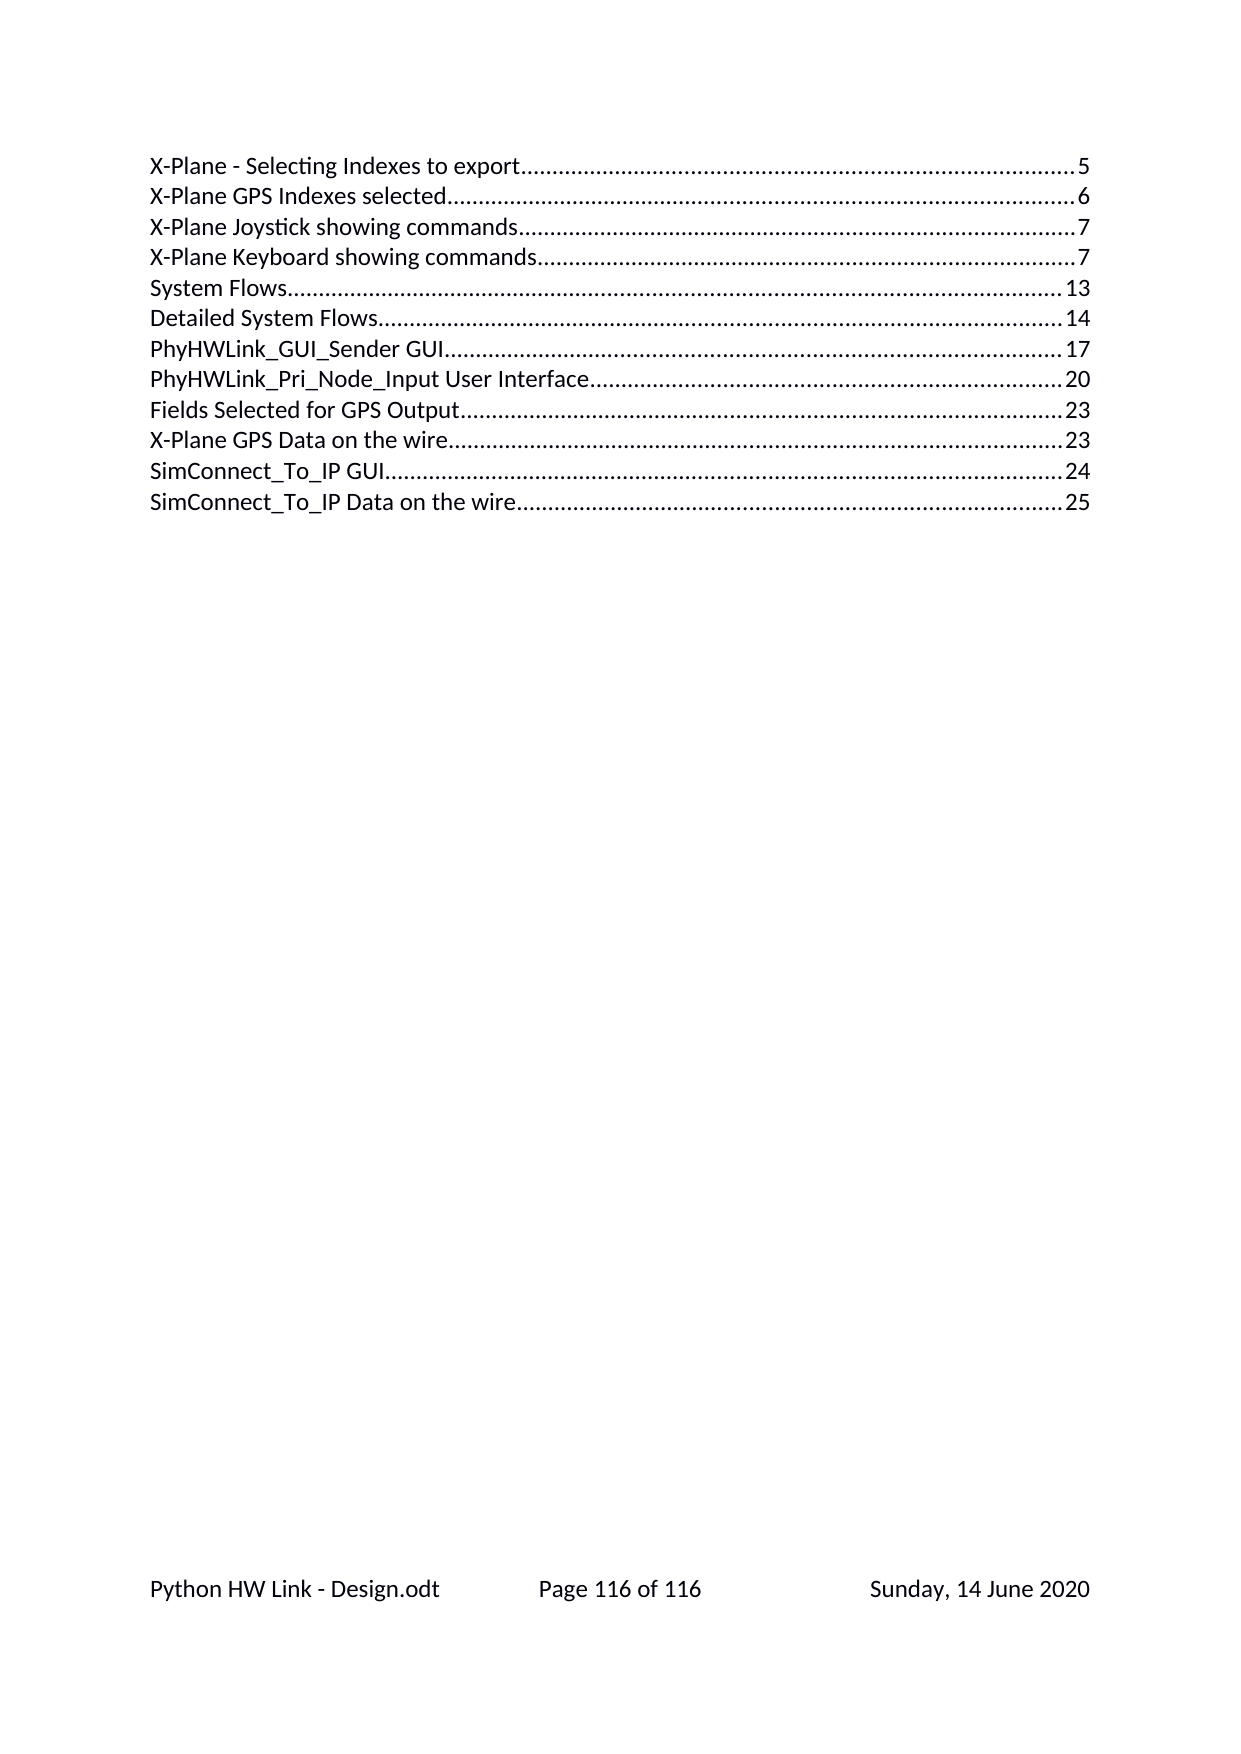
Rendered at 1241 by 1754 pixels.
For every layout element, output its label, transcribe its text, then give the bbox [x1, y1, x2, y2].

text X-Plane Keyboard showing commands 7 [150, 242, 1090, 272]
text System Flows 13 [150, 272, 1090, 303]
text Detailed System Flows 14 [150, 303, 1090, 333]
text PhyHWLink_GUI_Sender GUI 17 [150, 333, 1090, 364]
text X-Plane GPS Indexes selected 6 [150, 181, 1090, 211]
text X-Plane - Selecting Indexes to export 5 [150, 150, 1090, 181]
text PhyHWLink_Pri_Node_Input User Interface 20 [150, 364, 1090, 394]
text X-Plane GPS Data on the wire 23 [150, 425, 1090, 455]
text Fields Selected for GPS Output 23 [150, 394, 1090, 425]
text SimConnect_To_IP Data on the wire 25 [150, 486, 1090, 516]
text SimConnect_To_IP GUI 24 [150, 455, 1090, 486]
text X-Plane Joystick showing commands 7 [150, 211, 1090, 242]
